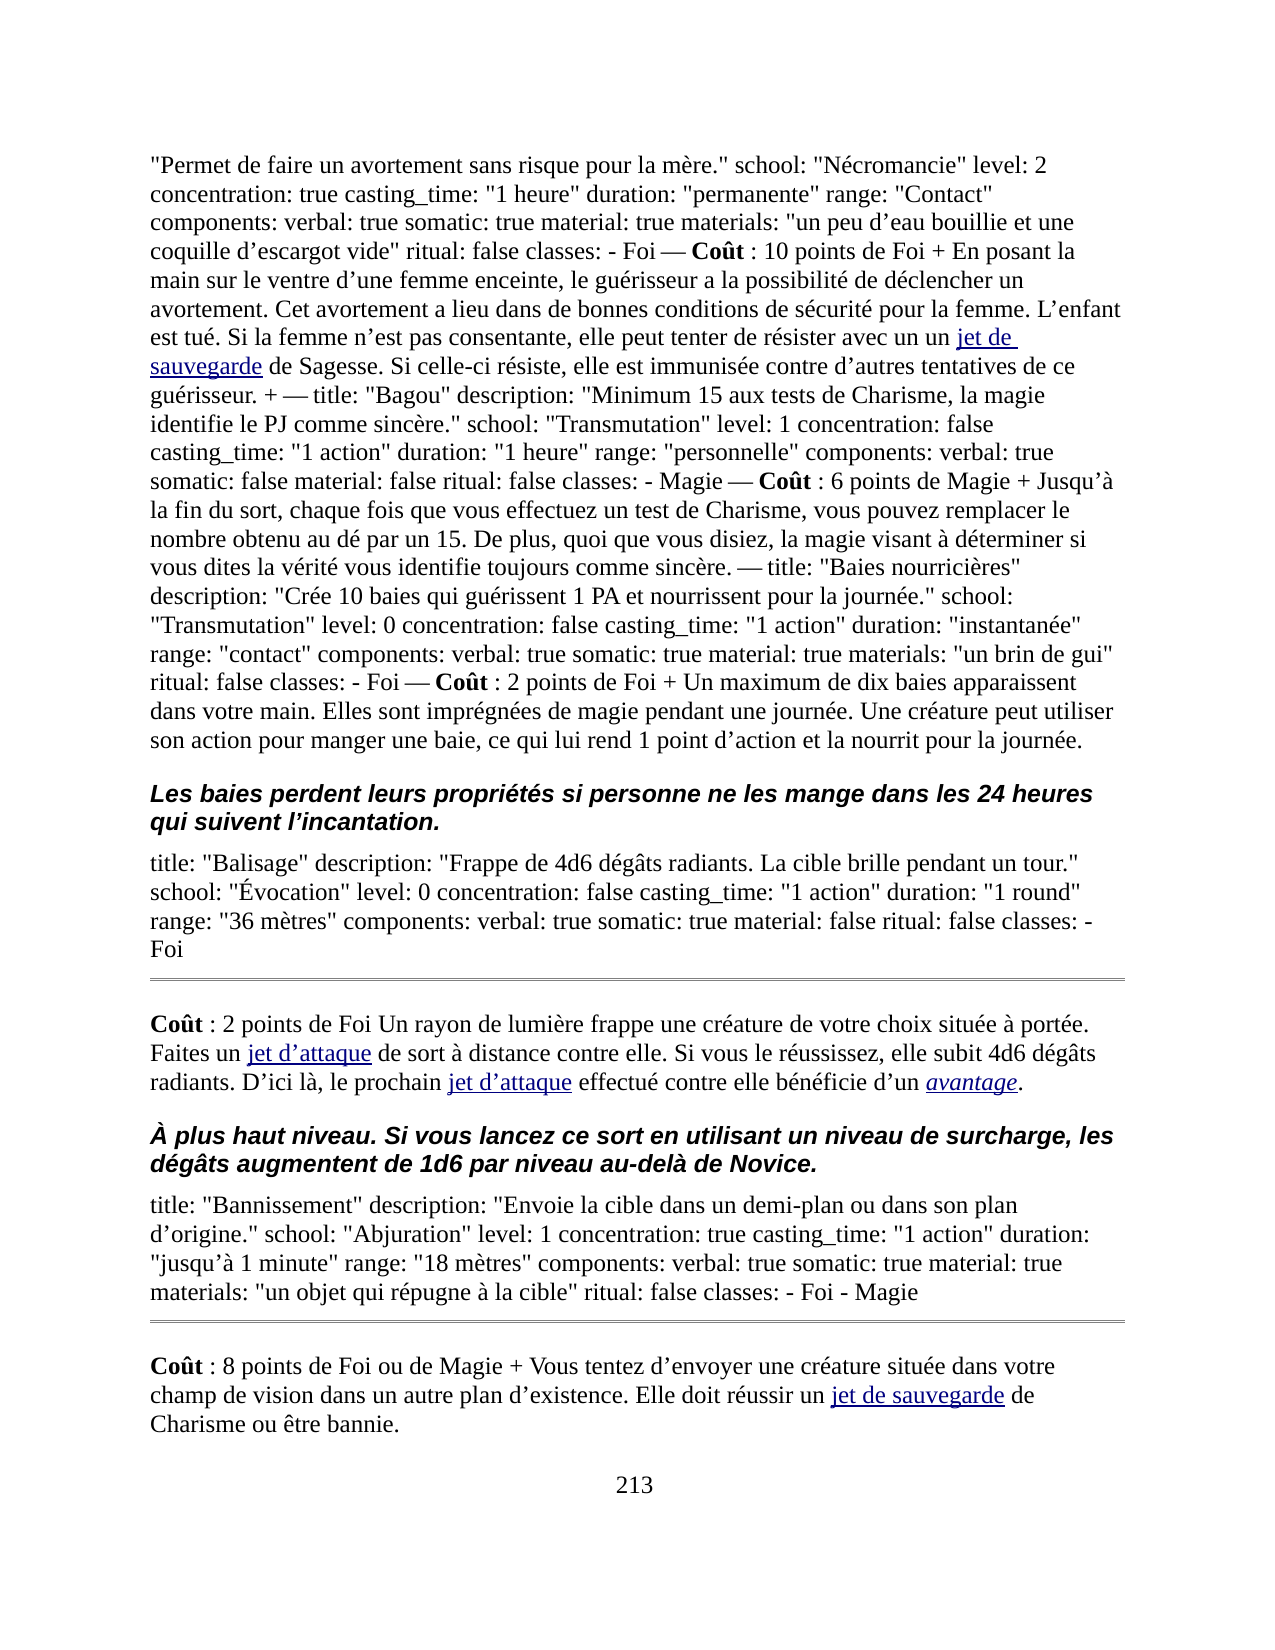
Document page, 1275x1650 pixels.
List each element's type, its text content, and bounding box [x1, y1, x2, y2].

text title: "Bannissement" description: "Envoie la cible dans un demi-plan ou dans son plan d’origine." school: "Abjuration" level: 1 concentration: true casting_time: "1 action" duration: "jusqu’à 1 minute" range: "18 mètres" components: verbal: true somatic: true material: true materials: "un objet qui répugne à la cible" ritual: false classes: - Foi - Magie [150, 1190, 1125, 1305]
subtitle Les baies perdent leurs propriétés si personne ne les mange dans les 24 heures qui suivent l’incantation. [150, 779, 1125, 836]
subtitle À plus haut niveau. Si vous lancez ce sort en utilisant un niveau de surcharge, les dégâts augmentent de 1d6 par niveau au-delà de Novice. [150, 1121, 1125, 1178]
text Coût : 2 points de Foi Un rayon de lumière frappe une créature de votre choix située à portée. Faites un jet d’attaque de sort à distance contre elle. Si vous le réussissez, elle subit 4d6 dégâts radiants. D’ici là, le prochain jet d’attaque effectué contre elle bénéficie d’un avantage. [150, 1009, 1125, 1096]
text title: "Balisage" description: "Frappe de 4d6 dégâts radiants. La cible brille pendant un tour." school: "Évocation" level: 0 concentration: false casting_time: "1 action" duration: "1 round" range: "36 mètres" components: verbal: true somatic: true material: false ritual: false classes: - Foi [150, 848, 1125, 963]
text "Permet de faire un avortement sans risque pour la mère." school: "Nécromancie" level: 2 concentration: true casting_time: "1 heure" duration: "permanente" range: "Contact" components: verbal: true somatic: true material: true materials: "un peu d’eau bouillie et une coquille d’escargot vide" ritual: false classes: - Foi — Coût : 10 points de Foi + En posant la main sur le ventre d’une femme enceinte, le guérisseur a la possibilité de déclencher un avortement. Cet avortement a lieu dans de bonnes conditions de sécurité pour la femme. L’enfant est tué. Si la femme n’est pas consentante, elle peut tenter de résister avec un un jet de sauvegarde de Sagesse. Si celle-ci résiste, elle est immunisée contre d’autres tentatives de ce guérisseur. + — title: "Bagou" description: "Minimum 15 aux tests de Charisme, la magie identifie le PJ comme sincère." school: "Transmutation" level: 1 concentration: false casting_time: "1 action" duration: "1 heure" range: "personnelle" components: verbal: true somatic: false material: false ritual: false classes: - Magie — Coût : 6 points de Magie + Jusqu’à la fin du sort, chaque fois que vous effectuez un test de Charisme, vous pouvez remplacer le nombre obtenu au dé par un 15. De plus, quoi que vous disiez, la magie visant à déterminer si vous dites la vérité vous identifie toujours comme sincère. — title: "Baies nourricières" description: "Crée 10 baies qui guérissent 1 PA et nourrissent pour la journée." school: "Transmutation" level: 0 concentration: false casting_time: "1 action" duration: "instantanée" range: "contact" components: verbal: true somatic: true material: true materials: "un brin de gui" ritual: false classes: - Foi — Coût : 2 points de Foi + Un maximum de dix baies apparaissent dans votre main. Elles sont imprégnées de magie pendant une journée. Une créature peut utiliser son action pour manger une baie, ce qui lui rend 1 point d’action et la nourrit pour la journée. [150, 150, 1125, 754]
text Coût : 8 points de Foi ou de Magie + Vous tentez d’envoyer une créature située dans votre champ de vision dans un autre plan d’existence. Elle doit réussir un jet de sauvegarde de Charisme ou être bannie. [150, 1351, 1125, 1438]
